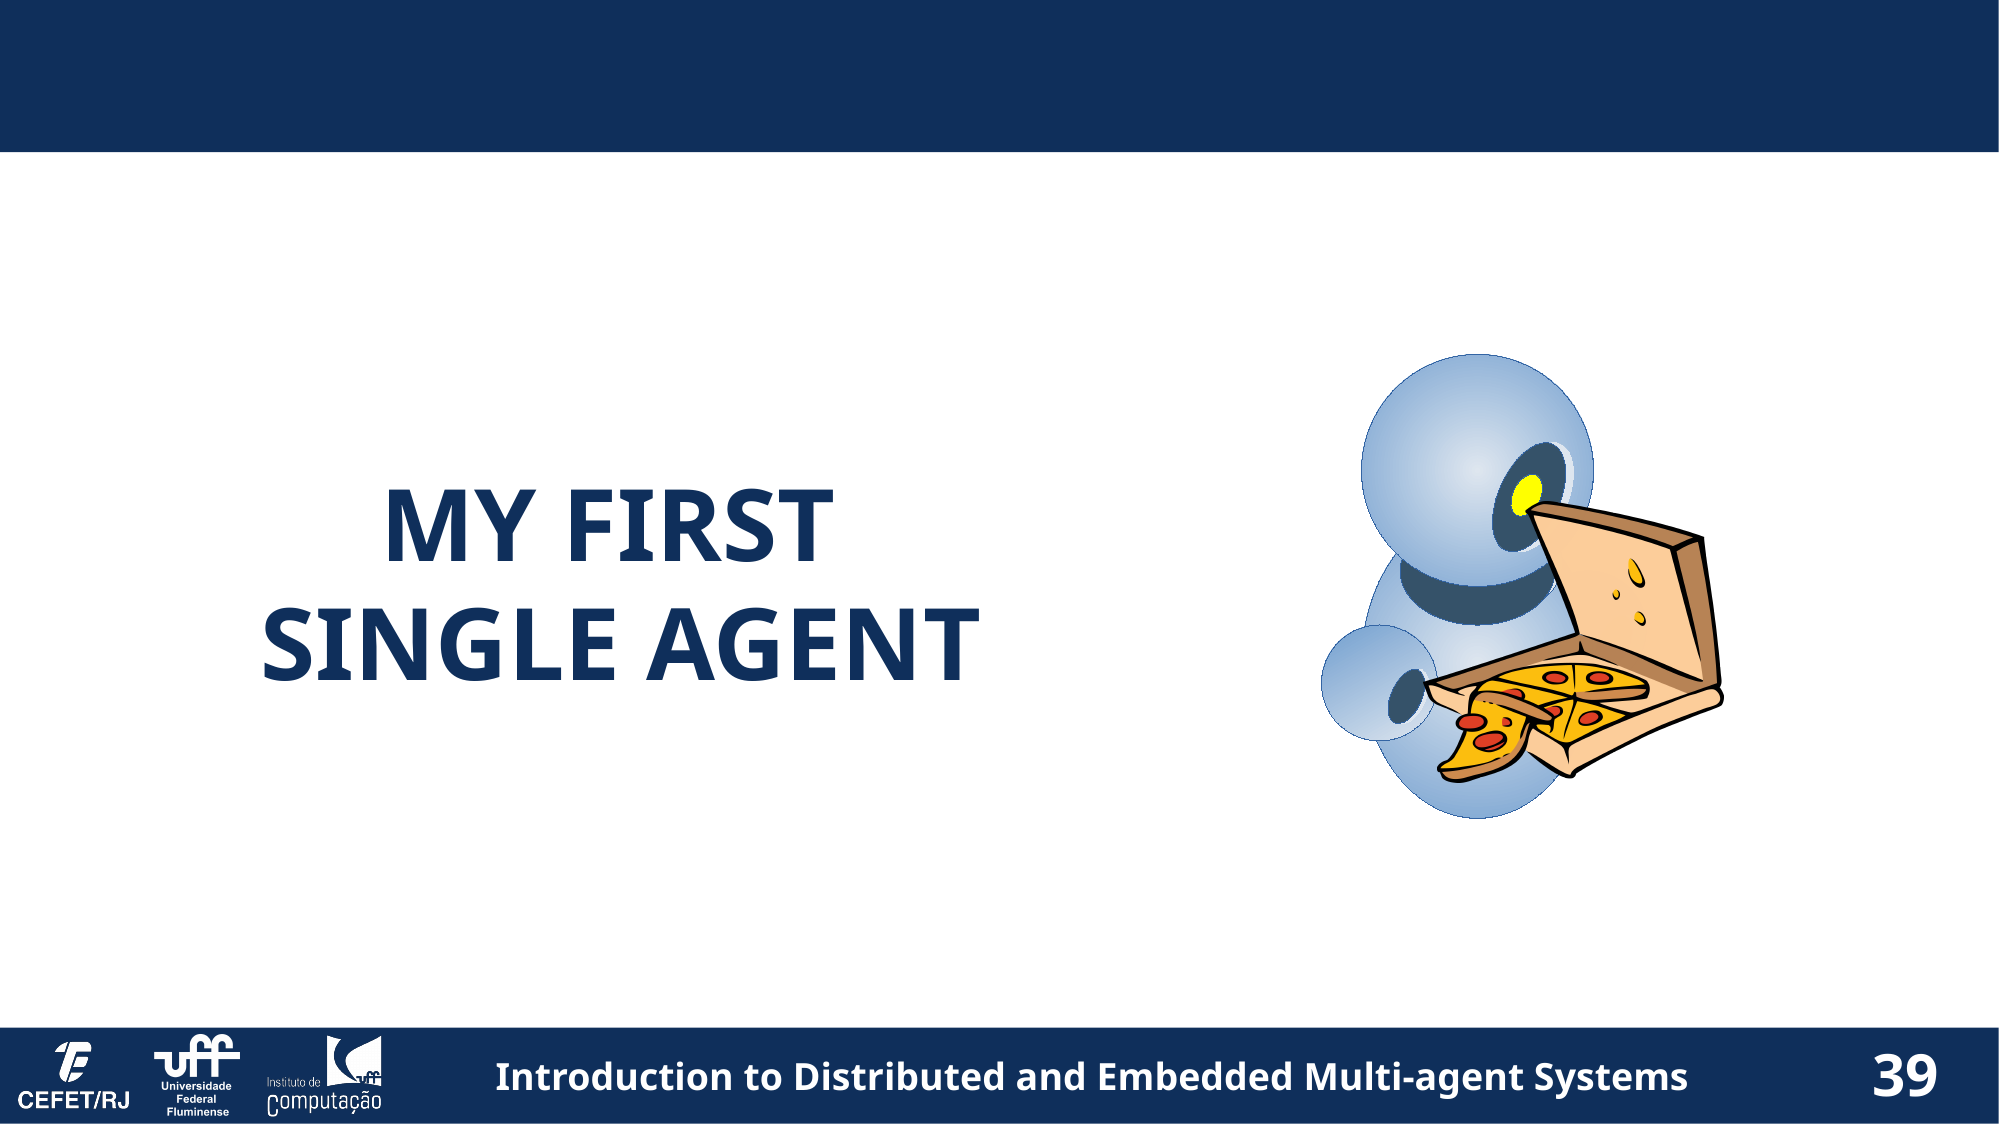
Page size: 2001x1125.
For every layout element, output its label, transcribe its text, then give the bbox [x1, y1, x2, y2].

picture [265, 1033, 383, 1117]
picture [1423, 501, 1724, 783]
text_box [1321, 354, 1594, 819]
picture [18, 1021, 129, 1125]
picture [153, 1033, 241, 1121]
text_box MY FIRST SINGLE AGENT [115, 453, 1127, 709]
